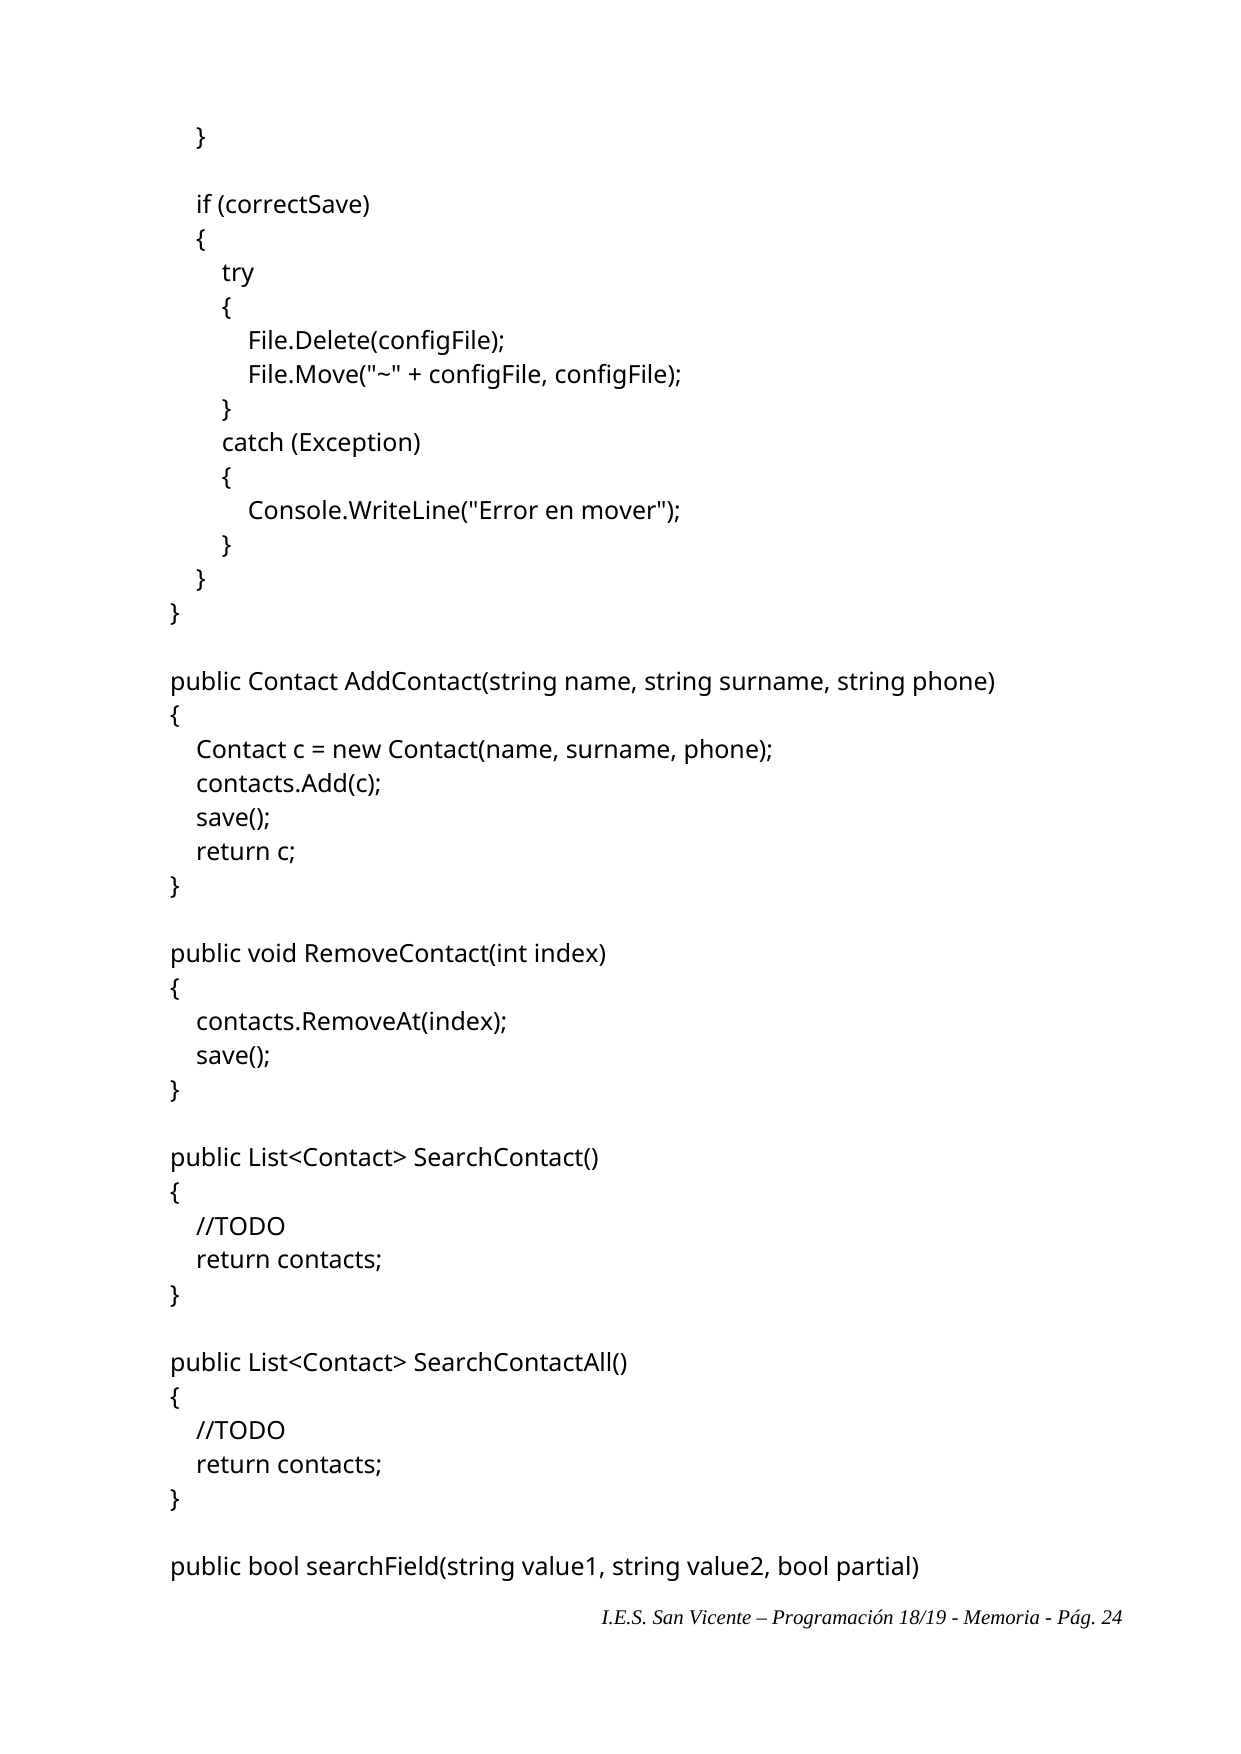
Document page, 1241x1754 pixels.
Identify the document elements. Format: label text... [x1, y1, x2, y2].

text //TODO [118, 1208, 1122, 1242]
text save(); [118, 1038, 1122, 1072]
text File.Delete(configFile); [118, 322, 1122, 357]
text File.Move("~" + configFile, configFile); [118, 357, 1122, 391]
text public void RemoveContact(int index) [118, 936, 1122, 970]
text } [118, 867, 1122, 902]
text public List<Contact> SearchContact() [118, 1140, 1122, 1174]
text } [118, 118, 1122, 152]
text contacts.RemoveAt(index); [118, 1004, 1122, 1038]
text //TODO [118, 1412, 1122, 1447]
text } [118, 391, 1122, 425]
text { [118, 970, 1122, 1004]
text public Contact AddContact(string name, string surname, string phone) [118, 663, 1122, 697]
text } [118, 561, 1122, 595]
text if (correctSave) [118, 186, 1122, 220]
text contacts.Add(c); [118, 765, 1122, 799]
text public bool searchField(string value1, string value2, bool partial) [118, 1549, 1122, 1583]
text save(); [118, 799, 1122, 833]
text return c; [118, 833, 1122, 867]
text try [118, 254, 1122, 288]
text { [118, 1174, 1122, 1208]
text { [118, 288, 1122, 322]
text { [118, 459, 1122, 493]
text } [118, 527, 1122, 561]
text catch (Exception) [118, 425, 1122, 459]
text public List<Contact> SearchContactAll() [118, 1344, 1122, 1378]
text { [118, 220, 1122, 254]
text { [118, 697, 1122, 731]
text return contacts; [118, 1242, 1122, 1276]
text Console.WriteLine("Error en mover"); [118, 493, 1122, 527]
text Contact c = new Contact(name, surname, phone); [118, 731, 1122, 765]
text } [118, 1276, 1122, 1310]
text } [118, 595, 1122, 629]
text } [118, 1072, 1122, 1106]
text return contacts; [118, 1447, 1122, 1481]
text } [118, 1481, 1122, 1515]
text { [118, 1378, 1122, 1412]
